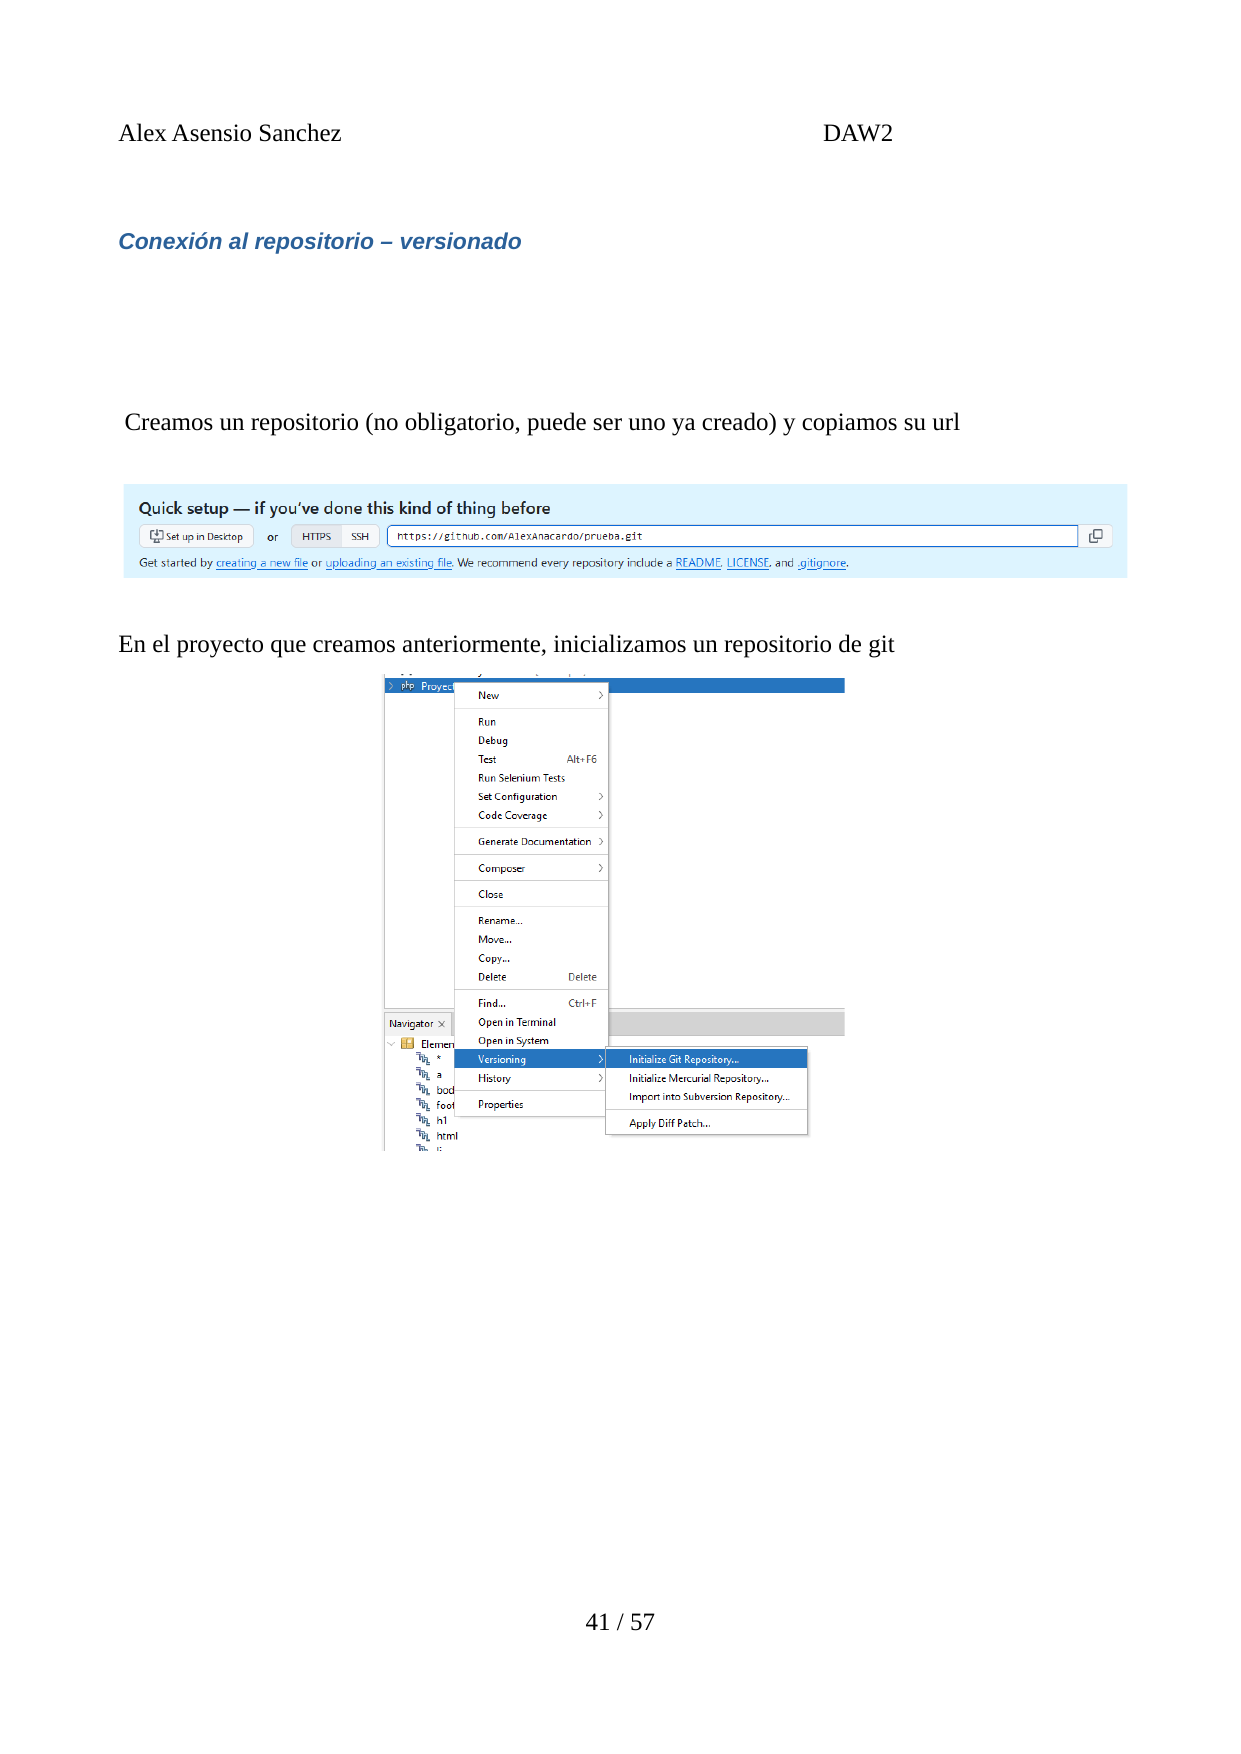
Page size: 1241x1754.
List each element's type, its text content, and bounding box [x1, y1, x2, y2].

subtitle Conexión al repositorio – versionado [118, 228, 1122, 254]
picture [123, 484, 1128, 578]
text En el proyecto que creamos anteriormente, inicializamos un repositorio de git [118, 629, 1122, 658]
picture [381, 674, 845, 1151]
text Creamos un repositorio (no obligatorio, puede ser uno ya creado) y copiamos su url [118, 407, 1122, 435]
